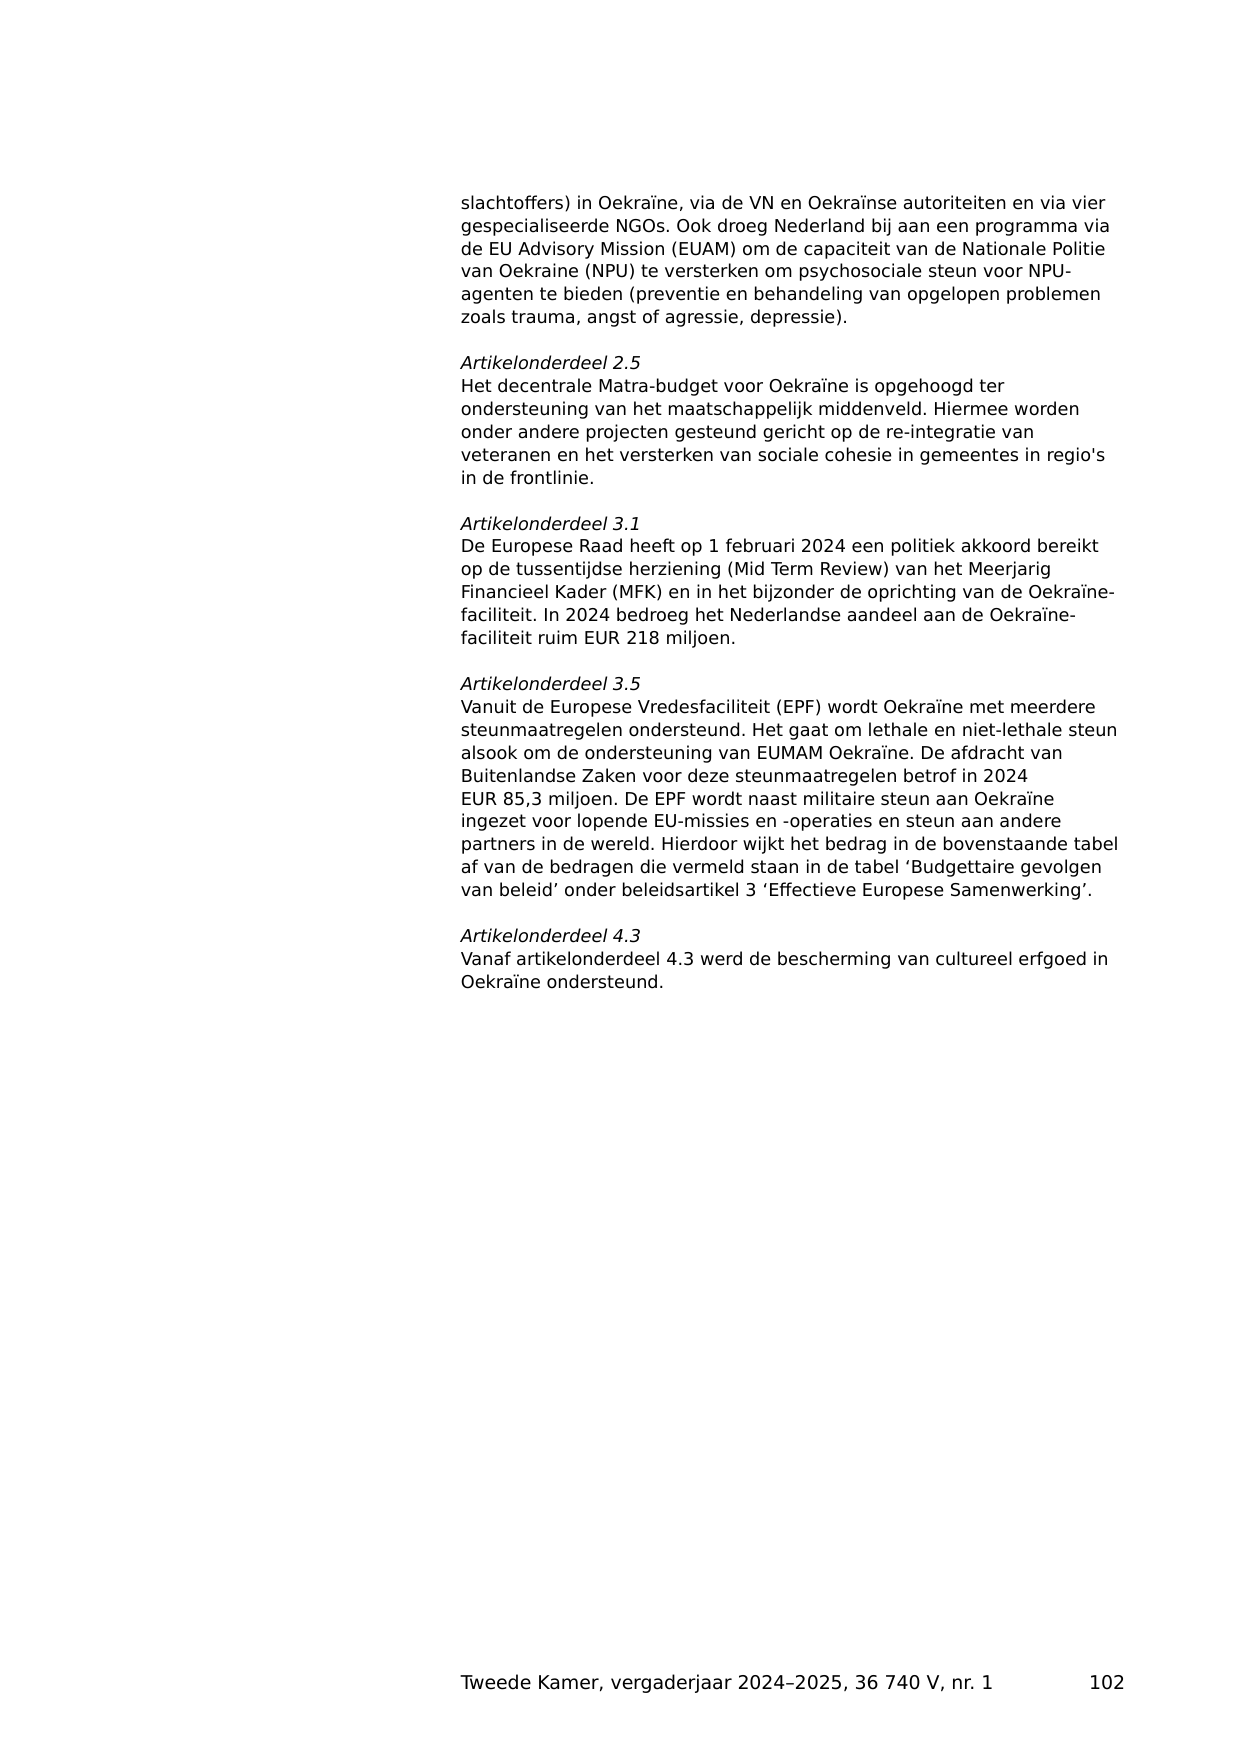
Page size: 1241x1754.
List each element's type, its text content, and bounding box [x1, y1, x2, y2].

text Artikelonderdeel 4.3 Vanaf artikelonderdeel 4.3 werd de bescherming van cultureel erfgoed in Oekraïne ondersteund. [461, 924, 1125, 993]
text Artikelonderdeel 3.5 Vanuit de Europese Vredesfaciliteit (EPF) wordt Oekraïne met meerdere steunmaatregelen ondersteund. Het gaat om lethale en niet-lethale steun alsook om de ondersteuning van EUMAM Oekraïne. De afdracht van Buitenlandse Zaken voor deze steunmaatregelen betrof in 2024 EUR 85,3 miljoen. De EPF wordt naast militaire steun aan Oekraïne ingezet voor lopende EU-missies en -operaties en steun aan andere partners in de wereld. Hierdoor wijkt het bedrag in de bovenstaande tabel af van de bedragen die vermeld staan in de tabel ‘Budgettaire gevolgen van beleid’ onder beleidsartikel 3 ‘Effectieve Europese Samenwerking’. [461, 672, 1125, 901]
text slachtoffers) in Oekraïne, via de VN en Oekraïnse autoriteiten en via vier gespecialiseerde NGOs. Ook droeg Nederland bij aan een programma via de EU Advisory Mission (EUAM) om de capaciteit van de Nationale Politie van Oekraine (NPU) te versterken om psychosociale steun voor NPU-agenten te bieden (preventie en behandeling van opgelopen problemen zoals trauma, angst of agressie, depressie). [461, 191, 1125, 328]
text Artikelonderdeel 2.5 Het decentrale Matra-budget voor Oekraïne is opgehoogd ter ondersteuning van het maatschappelijk middenveld. Hiermee worden onder andere projecten gesteund gericht op de re-integratie van veteranen en het versterken van sociale cohesie in gemeentes in regio's in de frontlinie. [461, 351, 1125, 489]
text Artikelonderdeel 3.1 De Europese Raad heeft op 1 februari 2024 een politiek akkoord bereikt op de tussentijdse herziening (Mid Term Review) van het Meerjarig Financieel Kader (MFK) en in het bijzonder de oprichting van de Oekraïne-faciliteit. In 2024 bedroeg het Nederlandse aandeel aan de Oekraïne-faciliteit ruim EUR 218 miljoen. [461, 512, 1125, 649]
